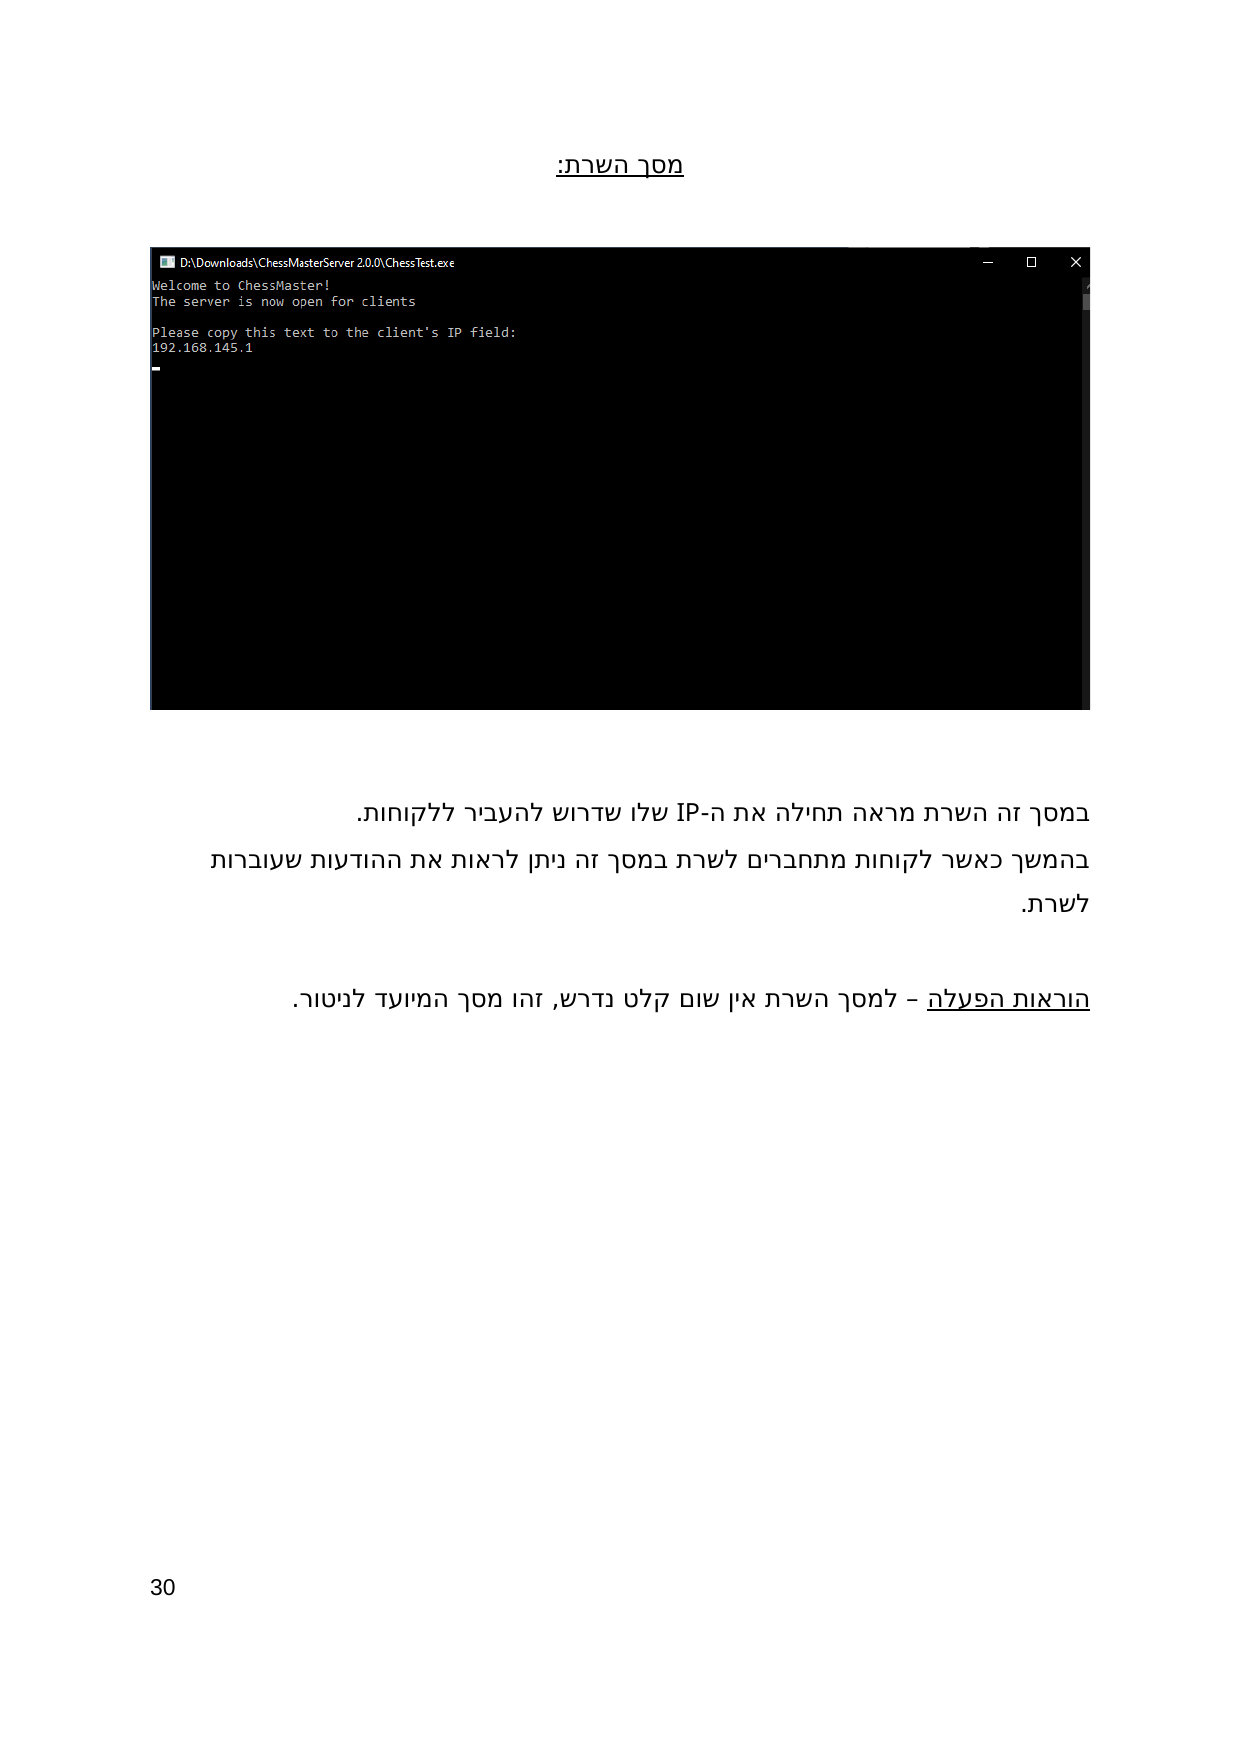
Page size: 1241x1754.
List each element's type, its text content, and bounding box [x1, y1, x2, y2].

text הוראות הפעלה – למסך השרת אין שום קלט נדרש, זהו מסך המיועד לניטור. [150, 984, 1090, 1013]
picture [150, 247, 1091, 710]
text במסך זה השרת מראה תחילה את ה-IP שלו שדרוש להעביר ללקוחות. [150, 794, 1090, 828]
text מסך השרת: [150, 150, 1090, 230]
text בהמשך כאשר לקוחות מתחברים לשרת במסך זה ניתן לראות את ההודעות שעוברות לשרת. [150, 846, 1090, 918]
